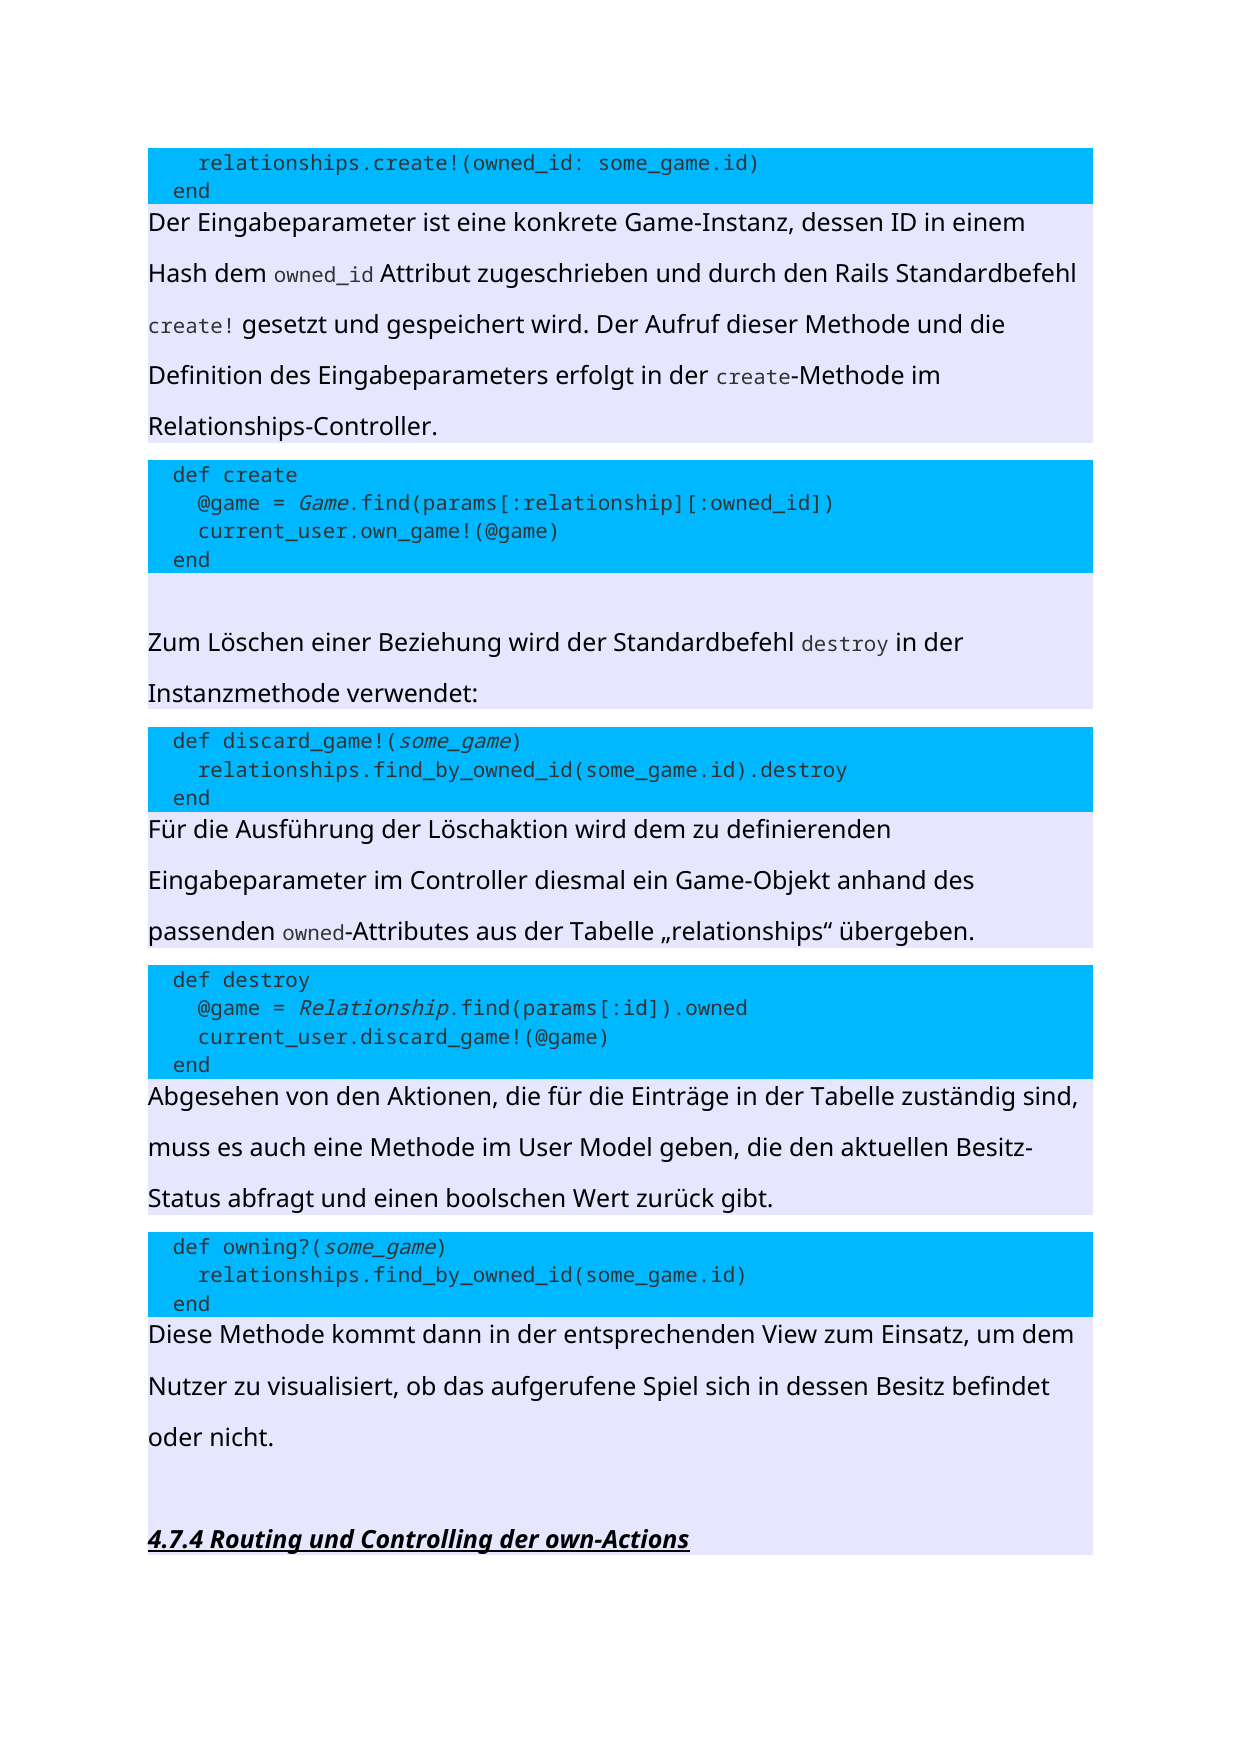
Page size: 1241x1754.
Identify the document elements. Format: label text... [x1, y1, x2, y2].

text Der Eingabeparameter ist eine konkrete Game-Instanz, dessen ID in einem Hash dem owned_id Attribut zugeschrieben und durch den Rails Standardbefehl create! gesetzt und gespeichert wird. Der Aufruf dieser Methode und die Definition des Eingabeparameters erfolgt in der create-Methode im Relationships-Controller. [148, 204, 1093, 443]
text end [148, 783, 1093, 812]
text Diese Methode kommt dann in der entsprechenden View zum Einsatz, um dem Nutzer zu visualisiert, ob das aufgerufene Spiel sich in dessen Besitz befindet oder nicht. [148, 1317, 1093, 1453]
text def create [148, 460, 1093, 488]
text relationships.create!(owned_id: some_game.id) [148, 148, 1093, 176]
text 4.7.4 Routing und Controlling der own-Actions [148, 1521, 1093, 1555]
text def destroy [148, 965, 1093, 993]
text @game = Relationship.find(params[:id]).owned [148, 993, 1093, 1022]
text @game = Game.find(params[:relationship][:owned_id]) [148, 488, 1093, 517]
text current_user.own_game!(@game) [148, 517, 1093, 545]
text end [148, 176, 1093, 204]
text end [148, 545, 1093, 573]
text current_user.discard_game!(@game) [148, 1022, 1093, 1050]
text def owning?(some_game) [148, 1232, 1093, 1260]
text relationships.find_by_owned_id(some_game.id).destroy [148, 755, 1093, 783]
text relationships.find_by_owned_id(some_game.id) [148, 1260, 1093, 1289]
text Abgesehen von den Aktionen, die für die Einträge in der Tabelle zuständig sind, muss es auch eine Methode im User Model geben, die den aktuellen Besitz-Status abfragt und einen boolschen Wert zurück gibt. [148, 1079, 1093, 1215]
text end [148, 1289, 1093, 1317]
text end [148, 1050, 1093, 1079]
text def discard_game!(some_game) [148, 727, 1093, 755]
text Zum Löschen einer Beziehung wird der Standardbefehl destroy in der Instanzmethode verwendet: [148, 624, 1093, 709]
text Für die Ausführung der Löschaktion wird dem zu definierenden Eingabeparameter im Controller diesmal ein Game-Objekt anhand des passenden owned-Attributes aus der Tabelle „relationships“ übergeben. [148, 812, 1093, 948]
